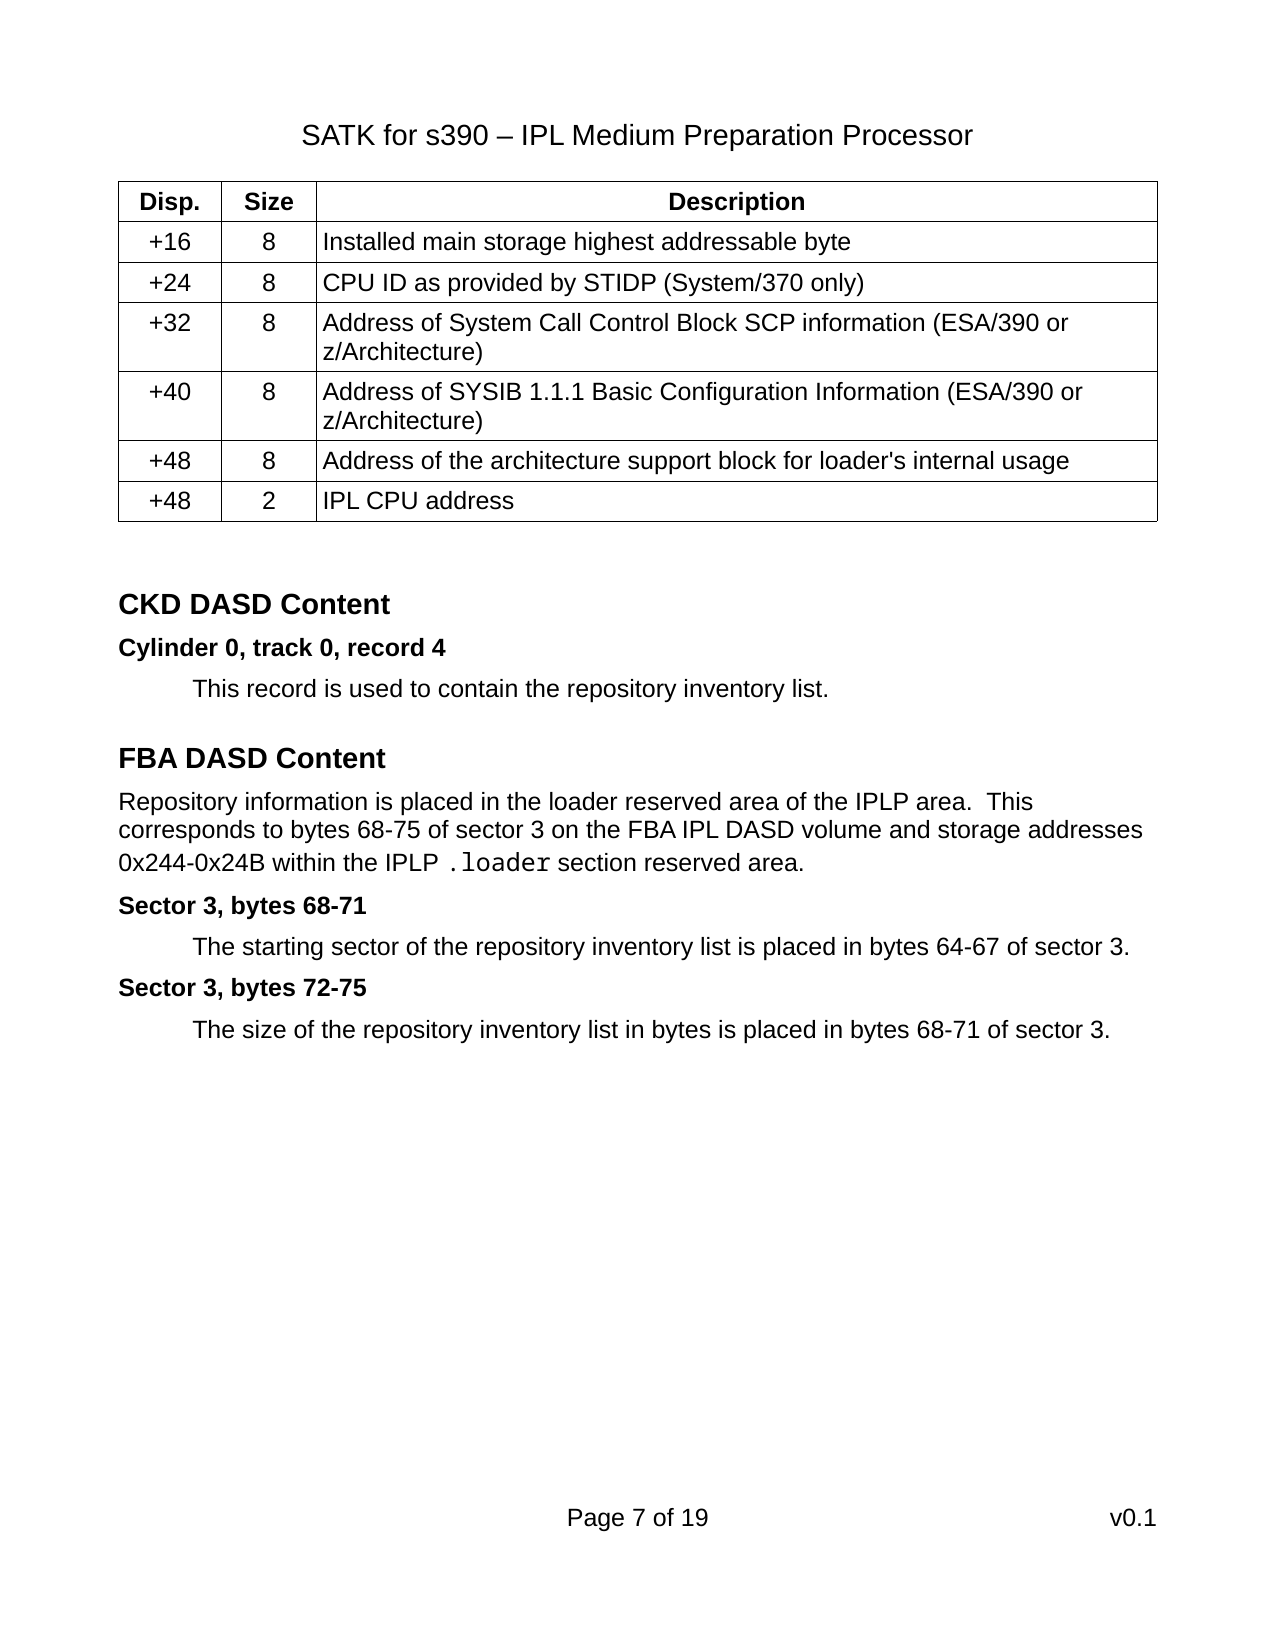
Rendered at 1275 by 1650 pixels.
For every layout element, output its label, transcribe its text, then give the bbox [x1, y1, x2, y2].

text This record is used to contain the repository inventory list. [192, 674, 1157, 703]
table_header Size [222, 182, 316, 221]
table_cell 2 [222, 482, 316, 521]
table_cell +16 [119, 222, 221, 262]
table_cell 8 [222, 441, 316, 481]
table_cell +32 [119, 303, 221, 371]
table_cell +48 [119, 482, 221, 521]
table_cell 8 [222, 222, 316, 262]
text The size of the repository inventory list in bytes is placed in bytes 68-71 of sector 3. [192, 1014, 1157, 1043]
table_cell +48 [119, 441, 221, 481]
text The starting sector of the repository inventory list is placed in bytes 64-67 of sector 3. [192, 932, 1157, 961]
subtitle CKD DASD Content [118, 587, 1157, 621]
text Repository information is placed in the loader reserved area of the IPLP area. This corresponds to bytes 68-75 of sector 3 on the FBA IPL DASD volume and storage addresses 0x244-0x24B within the IPLP .loader section reserved area. [118, 787, 1157, 878]
text Sector 3, bytes 68-71 [118, 891, 1157, 919]
table_header Description [317, 182, 1157, 221]
table_cell CPU ID as provided by STIDP (System/370 only) [317, 263, 1157, 302]
table_cell 8 [222, 372, 316, 440]
table_cell Installed main storage highest addressable byte [317, 222, 1157, 262]
subtitle FBA DASD Content [118, 741, 1157, 774]
text Cylinder 0, track 0, record 4 [118, 633, 1157, 662]
table_cell Address of SYSIB 1.1.1 Basic Configuration Information (ESA/390 or z/Architecture) [317, 372, 1157, 440]
table_cell Address of System Call Control Block SCP information (ESA/390 or z/Architecture) [317, 303, 1157, 371]
table_cell IPL CPU address [317, 482, 1157, 521]
table_header Disp. [119, 182, 221, 221]
table_cell +24 [119, 263, 221, 302]
table_cell 8 [222, 263, 316, 302]
table_cell +40 [119, 372, 221, 440]
table_cell 8 [222, 303, 316, 371]
text Sector 3, bytes 72-75 [118, 973, 1157, 1002]
table_cell Address of the architecture support block for loader's internal usage [317, 441, 1157, 481]
